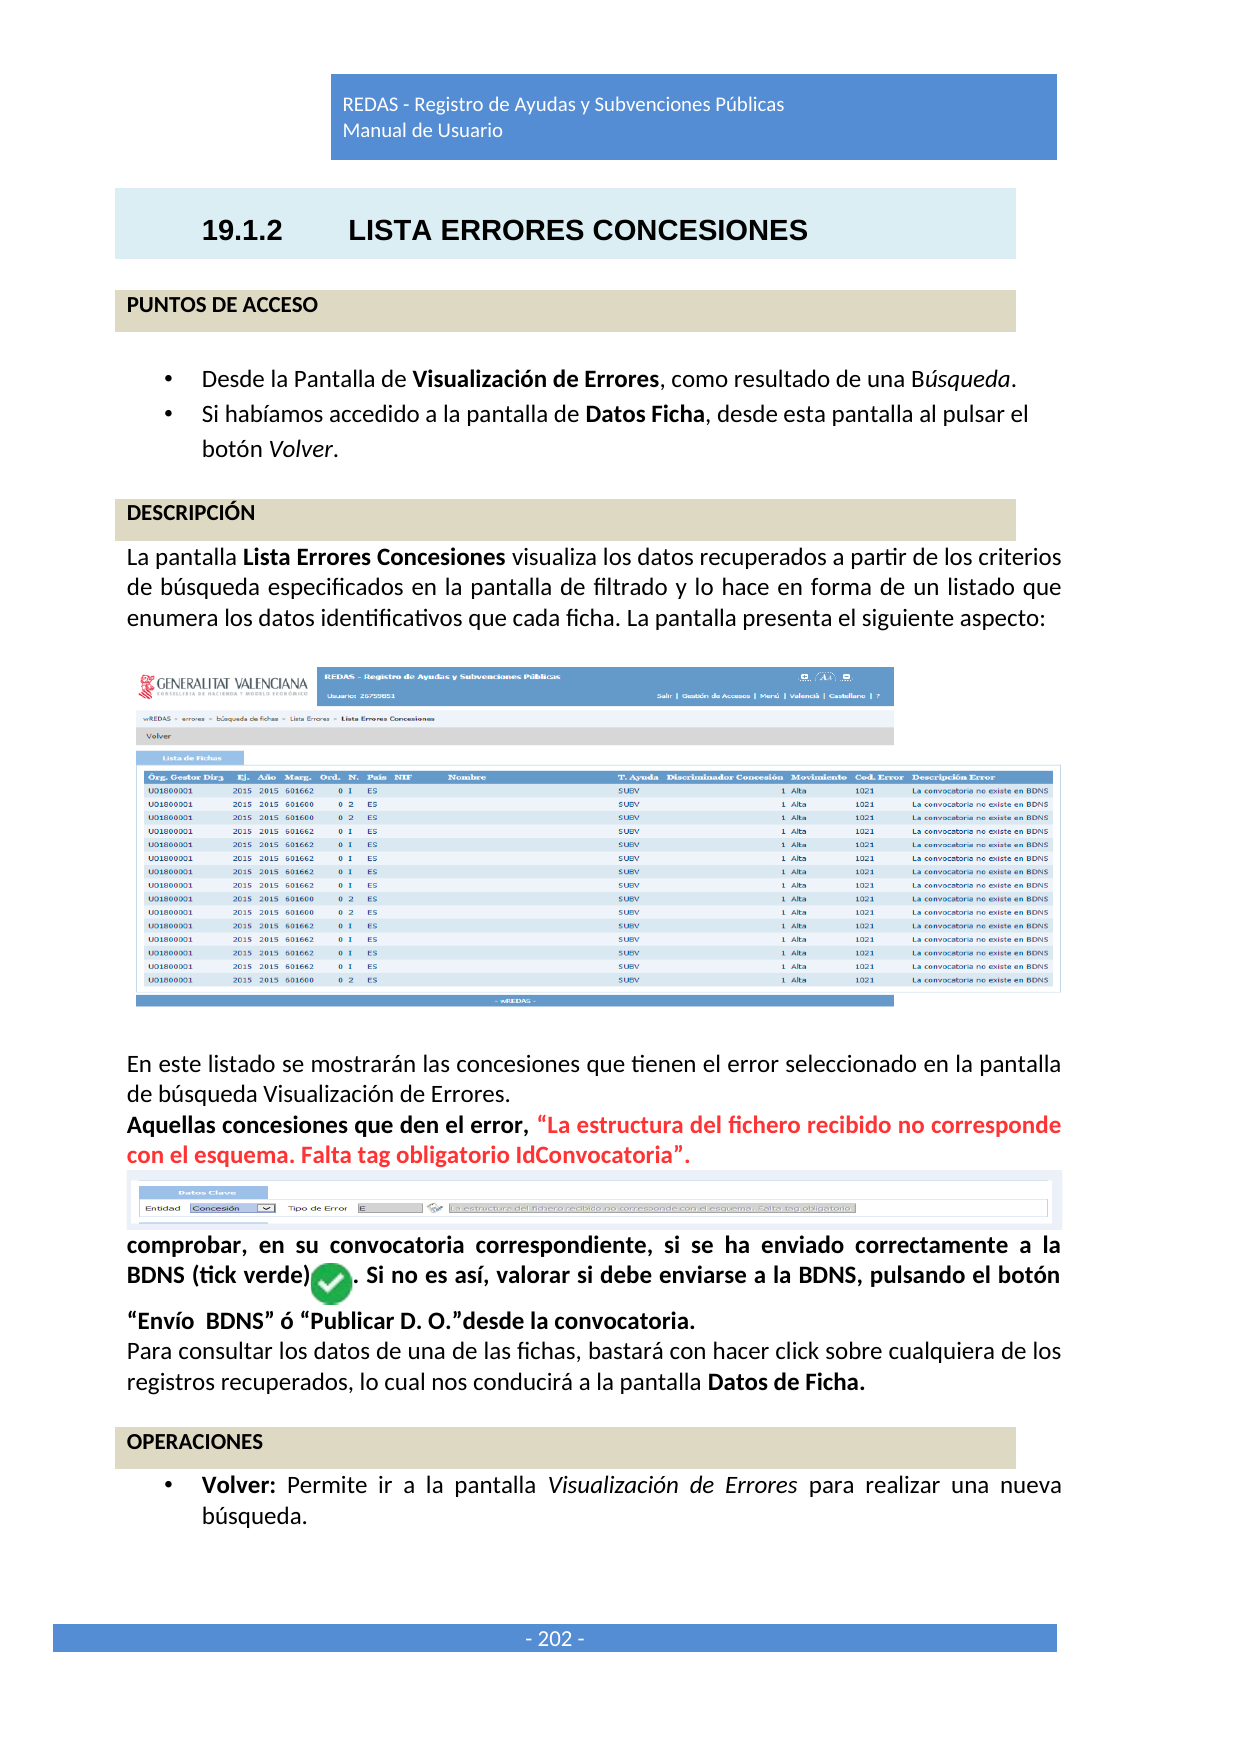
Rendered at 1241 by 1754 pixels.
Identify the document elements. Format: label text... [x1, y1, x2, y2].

table_header DESCRIPCIÓN [115, 499, 1016, 541]
text Aquellas concesiones que den el error, “La estructura del fichero recibido no corresponde con el esquema. Falta tag obligatorio IdConvocatoria”. [127, 1109, 1062, 1170]
text comprobar, en su convocatoria correspondiente, si se ha enviado correctamente a la BDNS (tick verde). Si no es así, valorar si debe enviarse a la BDNS, pulsando el botón “Envío BDNS” ó “Publicar D. O.”desde la convocatoria. [127, 1230, 1062, 1335]
text En este listado se mostrarán las concesiones que tienen el error seleccionado en la pantalla de búsqueda Visualización de Errores. [127, 1048, 1062, 1109]
list Desde la Pantalla de Visualización de Errores, como resultado de una Búsqueda. [164, 363, 1062, 393]
list Si habíamos accedido a la pantalla de Datos Ficha, desde esta pantalla al pulsar el botón Volver. [164, 398, 1062, 463]
picture [126, 1170, 1063, 1230]
text Para consultar los datos de una de las fichas, bastará con hacer click sobre cualquiera de los registros recuperados, lo cual nos conducirá a la pantalla Datos de Ficha. [127, 1335, 1062, 1396]
table_header OPERACIONES [115, 1427, 1016, 1469]
picture [310, 1263, 353, 1305]
table_header PUNTOS DE ACCESO [115, 290, 1016, 332]
text La pantalla Lista Errores Concesiones visualiza los datos recuperados a partir de los criterios de búsqueda especificados en la pantalla de filtrado y lo hace en forma de un listado que enumera los datos identificativos que cada ficha. La pantalla presenta el siguiente aspecto: [127, 541, 1062, 633]
picture [126, 663, 1063, 1018]
list Volver: Permite ir a la pantalla Visualización de Errores para realizar una nueva búsqueda. [164, 1469, 1062, 1531]
table_header LISTA ERRORES CONCESIONES [115, 188, 1016, 259]
